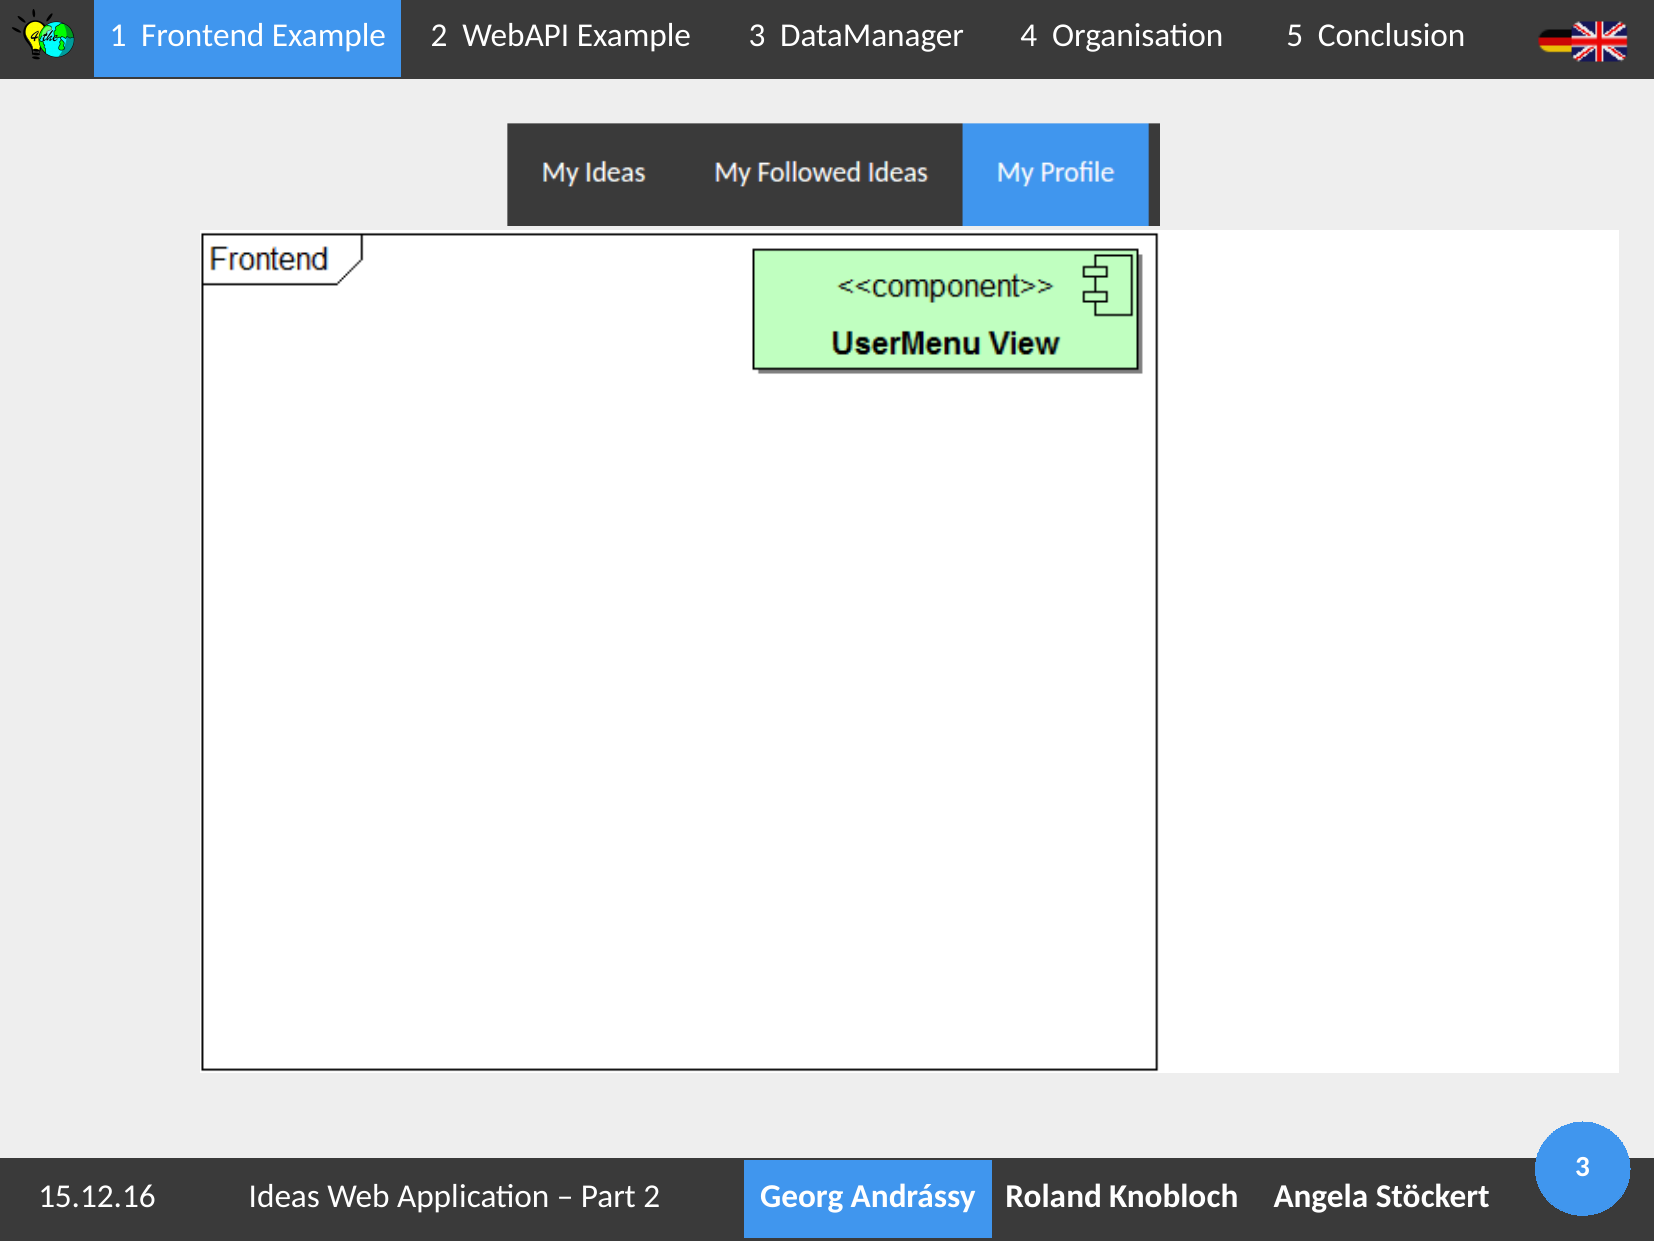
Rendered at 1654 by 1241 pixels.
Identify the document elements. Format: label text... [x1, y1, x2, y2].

text_box 2 WebAPI Example [401, 0, 720, 77]
text_box Georg Andrássy [744, 1160, 992, 1238]
picture [200, 230, 1619, 1073]
text_box 4 Organisation [992, 0, 1251, 77]
text_box 5 Conclusion [1251, 0, 1501, 77]
text_box Ideas Web Application – Part 2 [242, 1160, 668, 1238]
text_box Roland Knobloch [992, 1160, 1251, 1238]
picture [506, 122, 1160, 226]
picture [1536, 18, 1629, 64]
picture [2, 0, 83, 79]
text_box 3 DataManager [720, 0, 992, 77]
text_box 1 Frontend Example [94, 0, 401, 77]
text_box Angela Stöckert [1251, 1160, 1512, 1238]
